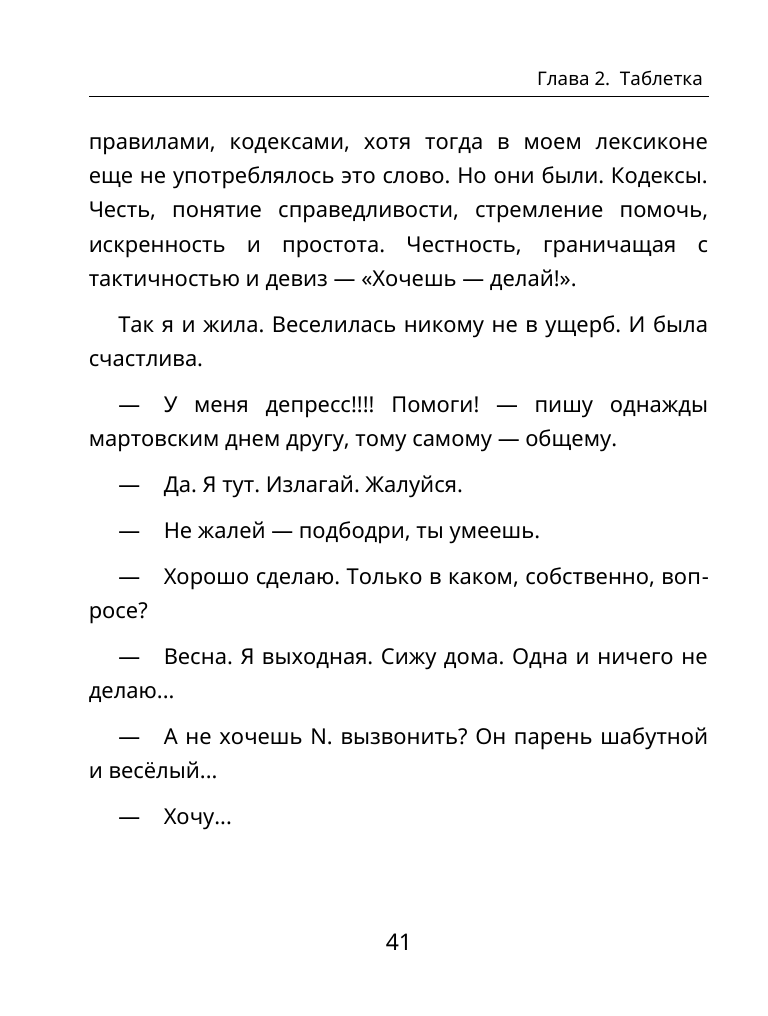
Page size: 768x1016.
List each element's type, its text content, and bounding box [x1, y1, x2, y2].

list Да. Я тут. Излагай. Жалуйся. [88, 469, 709, 499]
text Так я и жила. Веселилась никому не в ущерб. И была счастлива. [88, 309, 709, 373]
list Хочу... [88, 801, 709, 831]
list Хорошо сделаю. Только в каком, собственно, воп­росе? [88, 561, 709, 625]
list Не жалей — подбодри, ты умеешь. [88, 515, 709, 544]
list Весна. Я выходная. Сижу дома. Одна и ничего не делаю... [88, 641, 709, 705]
list У меня депресс!!!! Помоги! — пишу однажды мартовским днем другу, тому самому — общему. [88, 389, 709, 453]
list А не хочешь N. вызвонить? Он парень шабутной и весёлый... [88, 721, 709, 785]
text правилами, кодексами, хотя тогда в моем лексиконе еще не употреблялось это слово. Но они были. Кодексы. Честь, понятие справедливости, стремление помочь, искренность и простота. Честность, граничащая с тактичностью и девиз — «Хочешь — делай!». [88, 126, 709, 292]
